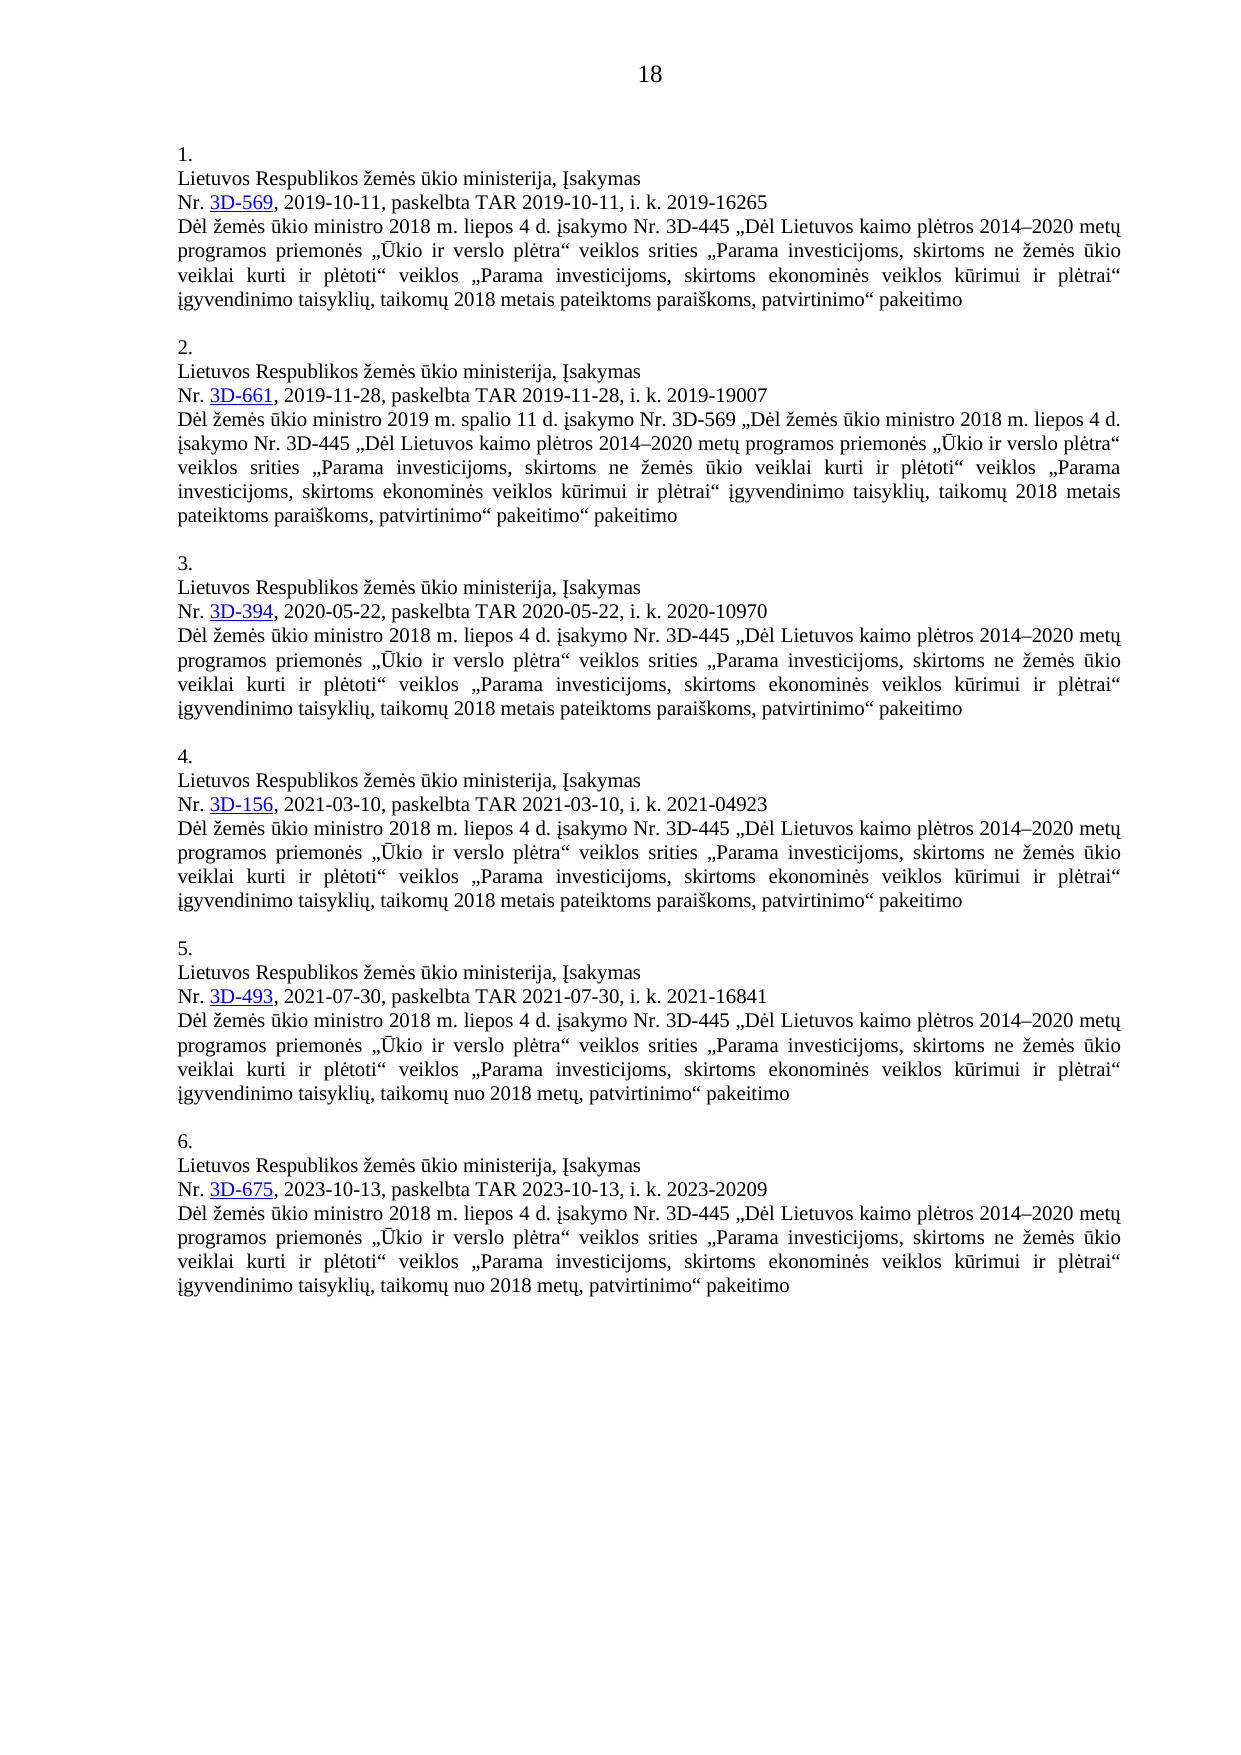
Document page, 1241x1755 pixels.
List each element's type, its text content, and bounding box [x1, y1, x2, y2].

text Nr. 3D-675, 2023-10-13, paskelbta TAR 2023-10-13, i. k. 2023-20209 [177, 1177, 1122, 1201]
text Lietuvos Respublikos žemės ūkio ministerija, Įsakymas [177, 1153, 1122, 1177]
text Lietuvos Respublikos žemės ūkio ministerija, Įsakymas [177, 768, 1122, 792]
text 1. [177, 142, 1122, 166]
text Nr. 3D-569, 2019-10-11, paskelbta TAR 2019-10-11, i. k. 2019-16265 [177, 190, 1122, 214]
text Dėl žemės ūkio ministro 2018 m. liepos 4 d. įsakymo Nr. 3D-445 „Dėl Lietuvos kaimo plėtros 2014–2020 metų programos priemonės „Ūkio ir verslo plėtra“ veiklos srities „Parama investicijoms, skirtoms ne žemės ūkio veiklai kurti ir plėtoti“ veiklos „Parama investicijoms, skirtoms ekonominės veiklos kūrimui ir plėtrai“ įgyvendinimo taisyklių, taikomų 2018 metais pateiktoms paraiškoms, patvirtinimo“ pakeitimo [177, 816, 1122, 912]
text Lietuvos Respublikos žemės ūkio ministerija, Įsakymas [177, 575, 1122, 599]
text Dėl žemės ūkio ministro 2018 m. liepos 4 d. įsakymo Nr. 3D-445 „Dėl Lietuvos kaimo plėtros 2014–2020 metų programos priemonės „Ūkio ir verslo plėtra“ veiklos srities „Parama investicijoms, skirtoms ne žemės ūkio veiklai kurti ir plėtoti“ veiklos „Parama investicijoms, skirtoms ekonominės veiklos kūrimui ir plėtrai“ įgyvendinimo taisyklių, taikomų nuo 2018 metų, patvirtinimo“ pakeitimo [177, 1008, 1122, 1105]
text 3. [177, 551, 1122, 575]
text Lietuvos Respublikos žemės ūkio ministerija, Įsakymas [177, 166, 1122, 190]
text Nr. 3D-661, 2019-11-28, paskelbta TAR 2019-11-28, i. k. 2019-19007 [177, 383, 1122, 407]
text 2. [177, 335, 1122, 359]
text 4. [177, 744, 1122, 768]
text Dėl žemės ūkio ministro 2018 m. liepos 4 d. įsakymo Nr. 3D-445 „Dėl Lietuvos kaimo plėtros 2014–2020 metų programos priemonės „Ūkio ir verslo plėtra“ veiklos srities „Parama investicijoms, skirtoms ne žemės ūkio veiklai kurti ir plėtoti“ veiklos „Parama investicijoms, skirtoms ekonominės veiklos kūrimui ir plėtrai“ įgyvendinimo taisyklių, taikomų 2018 metais pateiktoms paraiškoms, patvirtinimo“ pakeitimo [177, 623, 1122, 720]
text Lietuvos Respublikos žemės ūkio ministerija, Įsakymas [177, 960, 1122, 984]
text Dėl žemės ūkio ministro 2018 m. liepos 4 d. įsakymo Nr. 3D-445 „Dėl Lietuvos kaimo plėtros 2014–2020 metų programos priemonės „Ūkio ir verslo plėtra“ veiklos srities „Parama investicijoms, skirtoms ne žemės ūkio veiklai kurti ir plėtoti“ veiklos „Parama investicijoms, skirtoms ekonominės veiklos kūrimui ir plėtrai“ įgyvendinimo taisyklių, taikomų 2018 metais pateiktoms paraiškoms, patvirtinimo“ pakeitimo [177, 214, 1122, 311]
text Nr. 3D-394, 2020-05-22, paskelbta TAR 2020-05-22, i. k. 2020-10970 [177, 599, 1122, 623]
text 5. [177, 936, 1122, 960]
text Nr. 3D-156, 2021-03-10, paskelbta TAR 2021-03-10, i. k. 2021-04923 [177, 792, 1122, 816]
text Lietuvos Respublikos žemės ūkio ministerija, Įsakymas [177, 359, 1122, 383]
text 6. [177, 1129, 1122, 1153]
text Dėl žemės ūkio ministro 2019 m. spalio 11 d. įsakymo Nr. 3D-569 „Dėl žemės ūkio ministro 2018 m. liepos 4 d. įsakymo Nr. 3D-445 „Dėl Lietuvos kaimo plėtros 2014–2020 metų programos priemonės „Ūkio ir verslo plėtra“ veiklos srities „Parama investicijoms, skirtoms ne žemės ūkio veiklai kurti ir plėtoti“ veiklos „Parama investicijoms, skirtoms ekonominės veiklos kūrimui ir plėtrai“ įgyvendinimo taisyklių, taikomų 2018 metais pateiktoms paraiškoms, patvirtinimo“ pakeitimo“ pakeitimo [177, 407, 1122, 527]
text Dėl žemės ūkio ministro 2018 m. liepos 4 d. įsakymo Nr. 3D-445 „Dėl Lietuvos kaimo plėtros 2014–2020 metų programos priemonės „Ūkio ir verslo plėtra“ veiklos srities „Parama investicijoms, skirtoms ne žemės ūkio veiklai kurti ir plėtoti“ veiklos „Parama investicijoms, skirtoms ekonominės veiklos kūrimui ir plėtrai“ įgyvendinimo taisyklių, taikomų nuo 2018 metų, patvirtinimo“ pakeitimo [177, 1201, 1122, 1297]
text Nr. 3D-493, 2021-07-30, paskelbta TAR 2021-07-30, i. k. 2021-16841 [177, 984, 1122, 1008]
